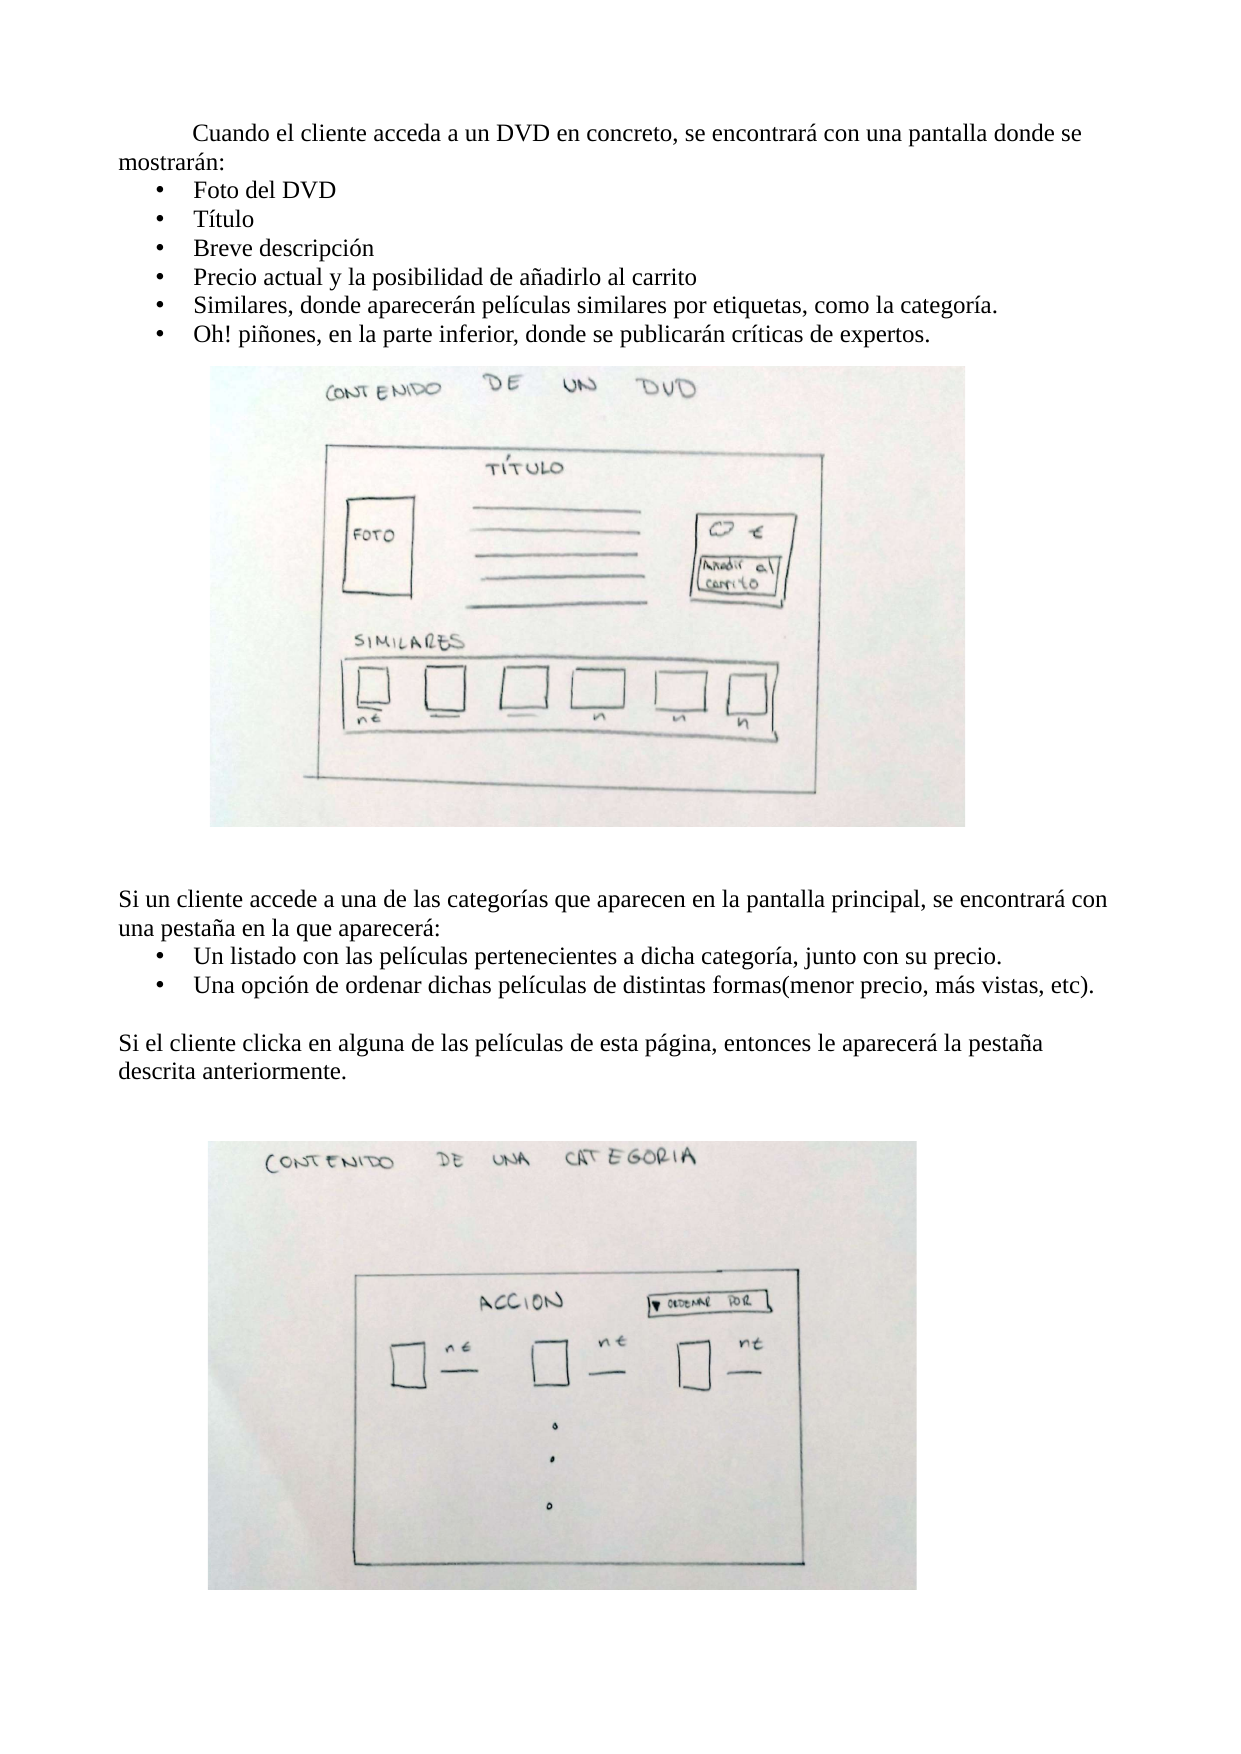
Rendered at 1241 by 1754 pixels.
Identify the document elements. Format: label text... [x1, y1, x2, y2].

text Si el cliente clicka en alguna de las películas de esta página, entonces le aparecerá la pestaña descrita anteriormente. [118, 1028, 1122, 1085]
list Título [156, 204, 1122, 233]
picture [209, 366, 965, 827]
list Oh! piñones, en la parte inferior, donde se publicarán críticas de expertos. [156, 319, 1122, 348]
picture [207, 1141, 917, 1590]
list Un listado con las películas pertenecientes a dicha categoría, junto con su precio. [156, 941, 1122, 970]
list Foto del DVD [156, 176, 1122, 204]
text Si un cliente accede a una de las categorías que aparecen en la pantalla principal, se encontrará con una pestaña en la que aparecerá: [118, 884, 1122, 941]
list Una opción de ordenar dichas películas de distintas formas(menor precio, más vistas, etc). [156, 970, 1122, 999]
list Precio actual y la posibilidad de añadirlo al carrito [156, 262, 1122, 291]
list Similares, donde aparecerán películas similares por etiquetas, como la categoría. [156, 291, 1122, 319]
text Cuando el cliente acceda a un DVD en concreto, se encontrará con una pantalla donde se mostrarán: [118, 118, 1122, 176]
list Breve descripción [156, 233, 1122, 262]
